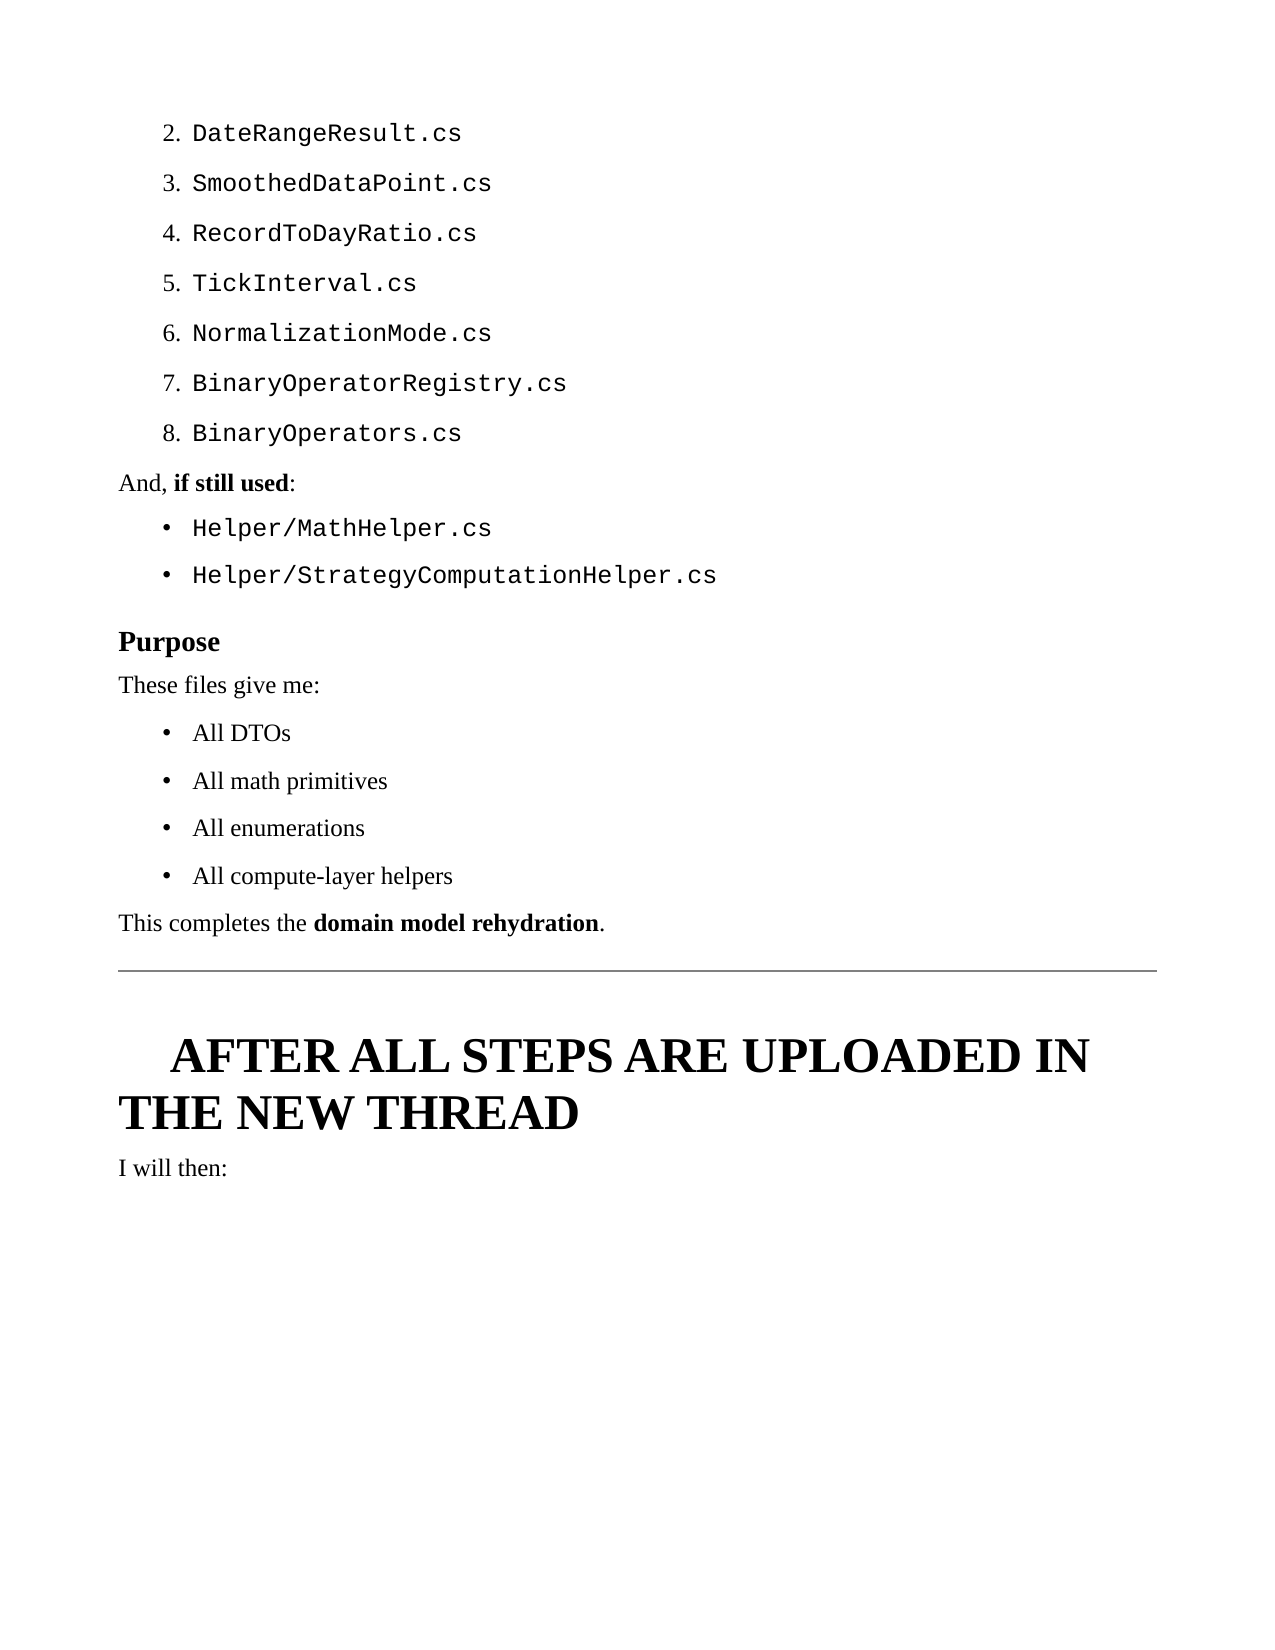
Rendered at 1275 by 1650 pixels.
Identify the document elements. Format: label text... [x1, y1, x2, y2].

list All compute-layer helpers [162, 861, 1157, 890]
subtitle Purpose [118, 624, 1157, 658]
list NormalizationMode.cs [162, 318, 1157, 349]
text I will then: [118, 1153, 1157, 1182]
text These files give me: [118, 671, 1157, 699]
list DateRangeResult.cs [162, 118, 1157, 149]
list Helper/MathHelper.cs [162, 516, 1157, 544]
list All DTOs [162, 718, 1157, 747]
list RecordToDayRatio.cs [162, 218, 1157, 249]
text And, if still used: [118, 468, 1157, 497]
list BinaryOperatorRegistry.cs [162, 368, 1157, 399]
text This completes the domain model rehydration. [118, 908, 1157, 937]
list TickInterval.cs [162, 268, 1157, 299]
list All math primitives [162, 766, 1157, 794]
list SmoothedDataPoint.cs [162, 168, 1157, 199]
list All enumerations [162, 813, 1157, 842]
subtitle 🎯 AFTER ALL STEPS ARE UPLOADED IN THE NEW THREAD [118, 1025, 1157, 1140]
list BinaryOperators.cs [162, 418, 1157, 449]
list Helper/StrategyComputationHelper.cs [162, 563, 1157, 591]
